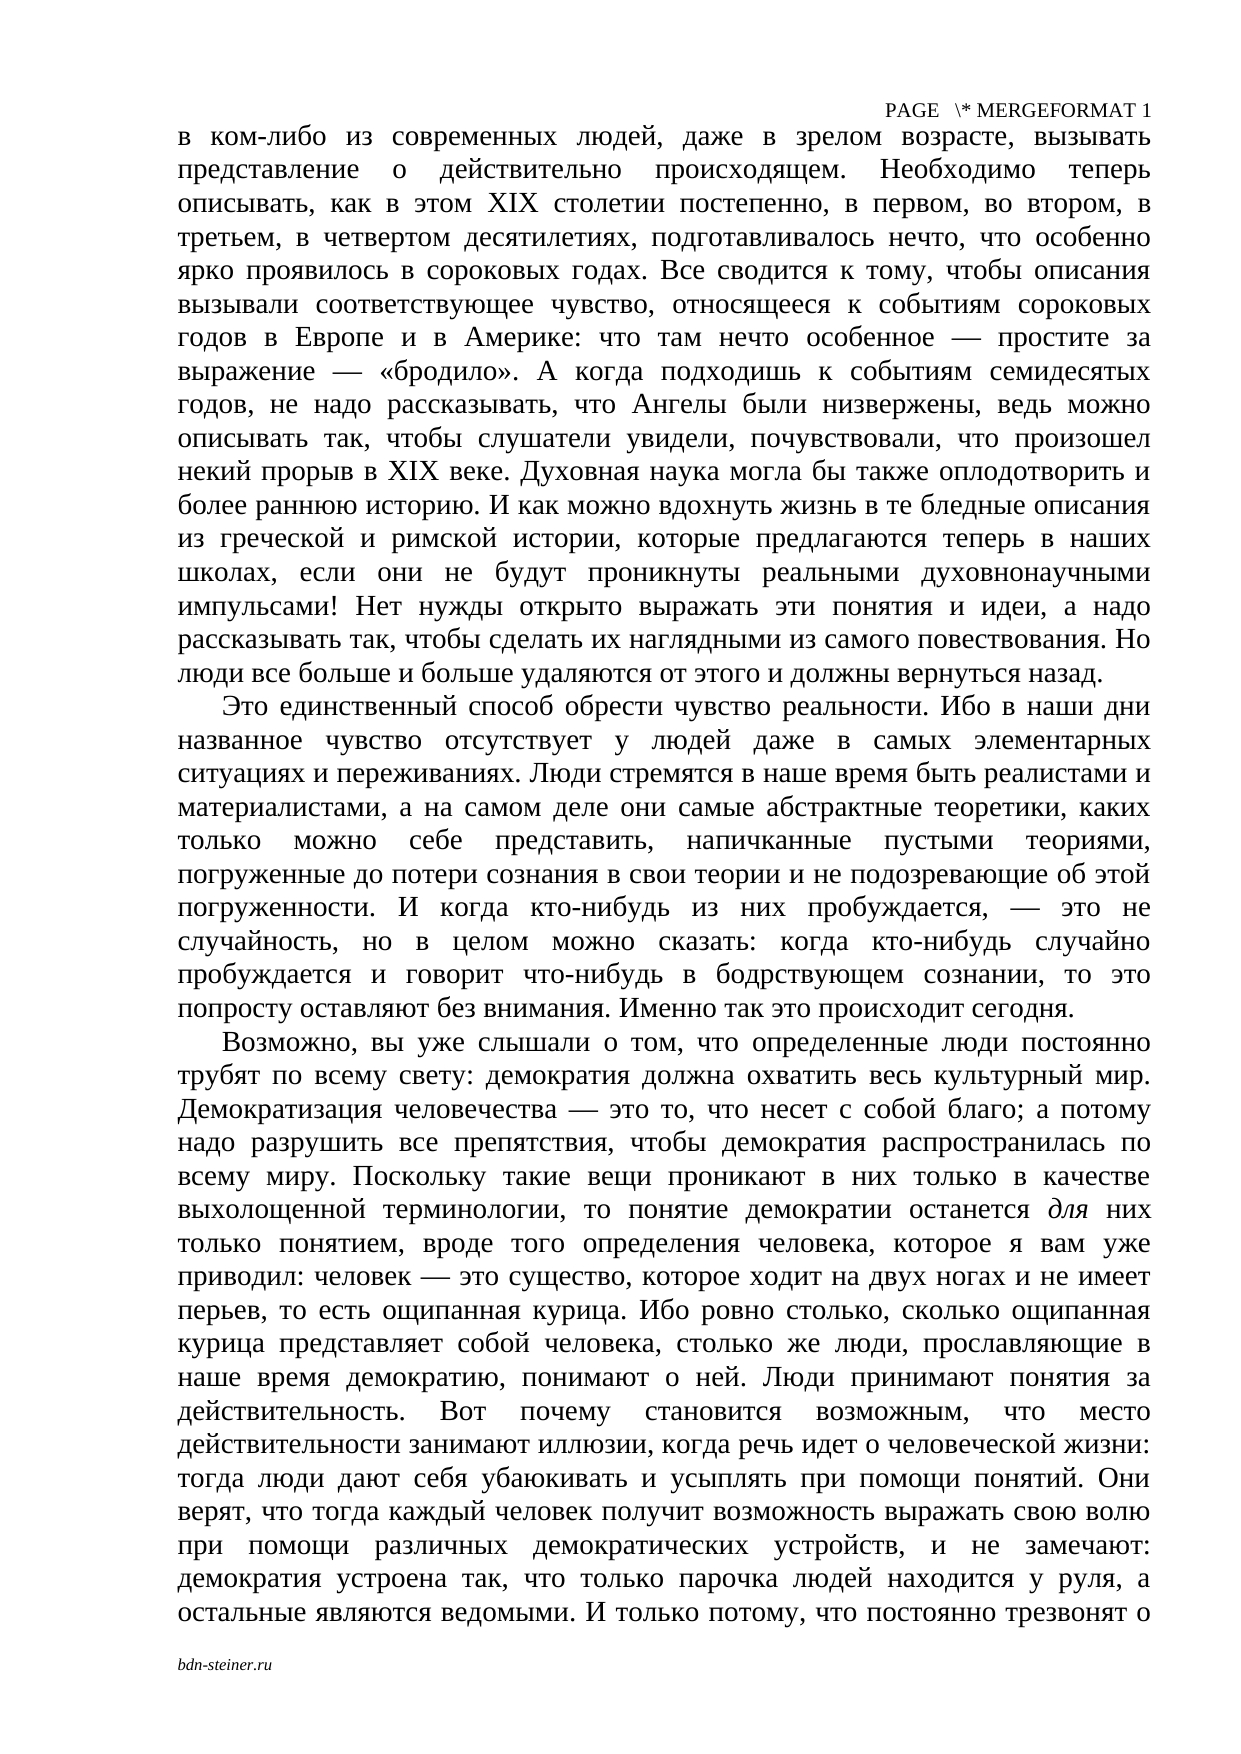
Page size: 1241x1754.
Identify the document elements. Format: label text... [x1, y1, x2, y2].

text Возможно, вы уже слышали о том, что определенные люди постоянно трубят по всему свету: демократия должна охватить весь культурный мир. Демократизация человечества — это то, что несет с собой благо; а потому надо разрушить все препятствия, чтобы демократия распространилась по всему миру. Поскольку такие вещи проникают в них только в качестве выхолощенной терминологии, то понятие демократии останется для них только понятием, вроде того определения человека, которое я вам уже приводил: человек — это существо, которое ходит на двух ногах и не имеет перьев, то есть ощипанная курица. Ибо ровно столько, сколько ощипанная курица представляет собой человека, столько же люди, прославляющие в наше время демократию, понимают о ней. Люди принимают понятия за действительность. Вот почему становится возможным, что место действительности занимают иллюзии, когда речь идет о человеческой жизни: тогда люди дают себя убаюкивать и усыплять при помощи понятий. Они верят, что тогда каждый человек получит возможность выражать свою волю при помощи различных демократических устройств, и не замечают: демократия устроена так, что только парочка людей находится у руля, а остальные являются ведомыми. И только потому, что постоянно трезвонят о [177, 1024, 1152, 1627]
text в ком-либо из современных людей, даже в зрелом возрасте, вызывать представление о действительно происходящем. Необходимо теперь описывать, как в этом XIX столетии постепенно, в первом, во втором, в третьем, в четвертом десятилетиях, подготавливалось нечто, что особенно ярко проявилось в сороковых годах. Все сводится к тому, чтобы описания вызывали соответствующее чувство, относящееся к событиям сороковых годов в Европе и в Америке: что там нечто особенное — простите за выражение — «бродило». А когда подходишь к событиям семидесятых годов, не надо рассказывать, что Ангелы были низвержены, ведь можно описывать так, чтобы слушатели увидели, почувствовали, что произошел некий прорыв в XIX веке. Духовная наука могла бы также оплодотворить и более раннюю историю. И как можно вдохнуть жизнь в те бледные описания из греческой и римской истории, которые предлагаются теперь в наших школах, если они не будут проникнуты реальными духовнонаучными импульсами! Нет нужды открыто выражать эти понятия и идеи, а надо рассказывать так, чтобы сделать их наглядными из самого повествования. Но люди все больше и больше удаляются от этого и должны вернуться назад. [177, 118, 1152, 688]
text Это единственный способ обрести чувство реальности. Ибо в наши дни названное чувство отсутствует у людей даже в самых элементарных ситуациях и переживаниях. Люди стремятся в наше время быть реалистами и материалистами, а на самом деле они самые абстрактные теоретики, каких только можно себе представить, напичканные пустыми теориями, погруженные до потери сознания в свои теории и не подозревающие об этой погруженности. И когда кто-нибудь из них пробуждается, — это не случайность, но в целом можно сказать: когда кто-нибудь случайно пробуждается и говорит что-нибудь в бодрствующем сознании, то это попросту оставляют без внимания. Именно так это происходит сегодня. [177, 688, 1152, 1024]
